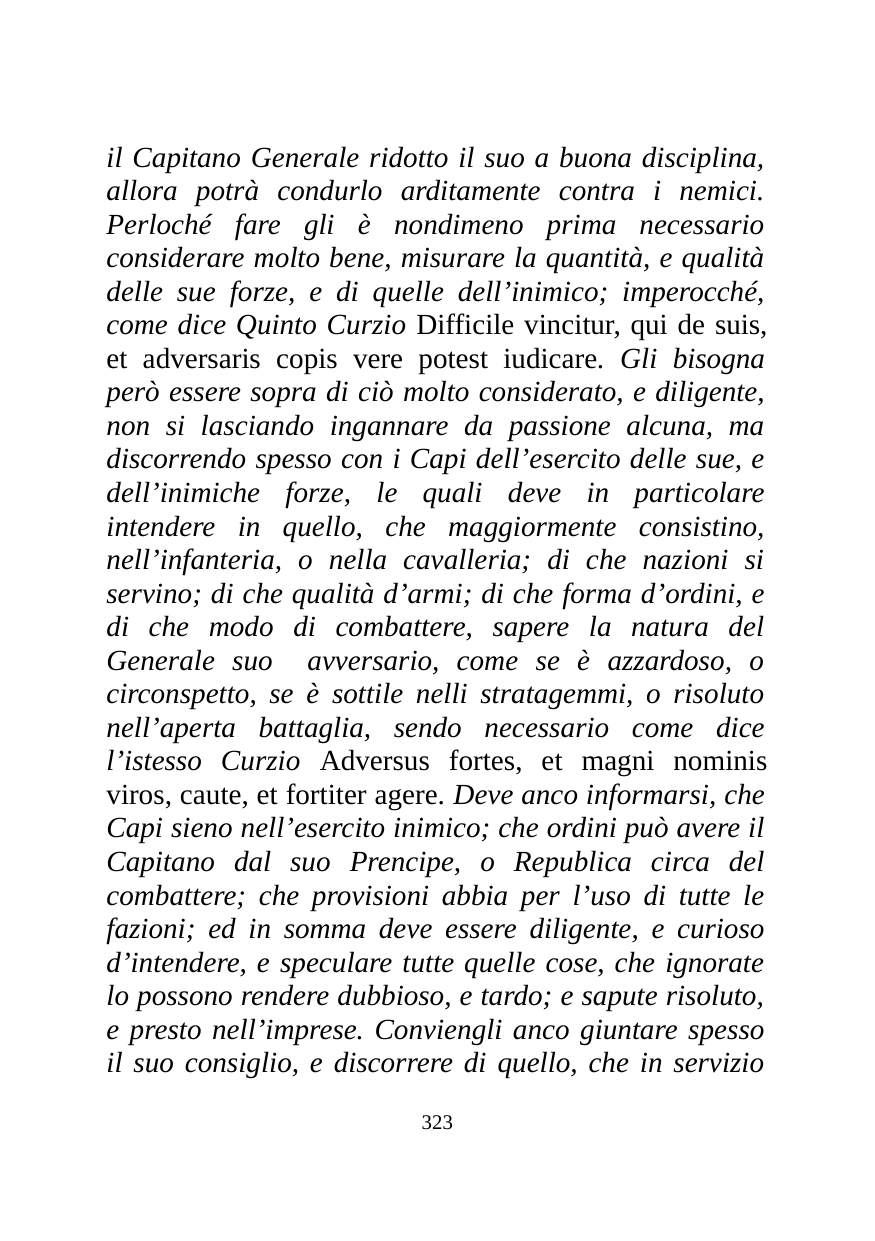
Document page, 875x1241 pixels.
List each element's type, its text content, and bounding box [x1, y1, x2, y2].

text il Capitano Generale ridotto il suo a buona disciplina, allora potrà condurlo arditamente contra i nemici. Perloché fare gli è nondimeno prima necessario considerare molto bene, misurare la quantità, e qualità delle sue forze, e di quelle dell’inimico; imperocché, come dice Quinto Curzio Difficile vincitur, qui de suis, et adversaris copis vere potest iudicare. Gli bisogna però essere sopra di ciò molto considerato, e diligente, non si lasciando ingannare da passione alcuna, ma discorrendo spesso con i Capi dell’esercito delle sue, e dell’inimiche forze, le quali deve in particolare intendere in quello, che maggiormente consistino, nell’infanteria, o nella cavalleria; di che nazioni si servino; di che qualità d’armi; di che forma d’ordini, e di che modo di combattere, sapere la natura del Generale suo avversario, come se è azzardoso, o circonspetto, se è sottile nelli stratagemmi, o risoluto nell’aperta battaglia, sendo necessario come dice l’istesso Curzio Adversus fortes, et magni nominis viros, caute, et fortiter agere. Deve anco informarsi, che Capi sieno nell’esercito inimico; che ordini può avere il Capitano dal suo Prencipe, o Republica circa del combattere; che provisioni abbia per l’uso di tutte le fazioni; ed in somma deve essere diligente, e curioso d’intendere, e speculare tutte quelle cose, che ignorate lo possono rendere dubbioso, e tardo; e sapute risoluto, e presto nell’imprese. Conviengli anco giuntare spesso il suo consiglio, e discorrere di quello, che in servizio [106, 140, 768, 1079]
